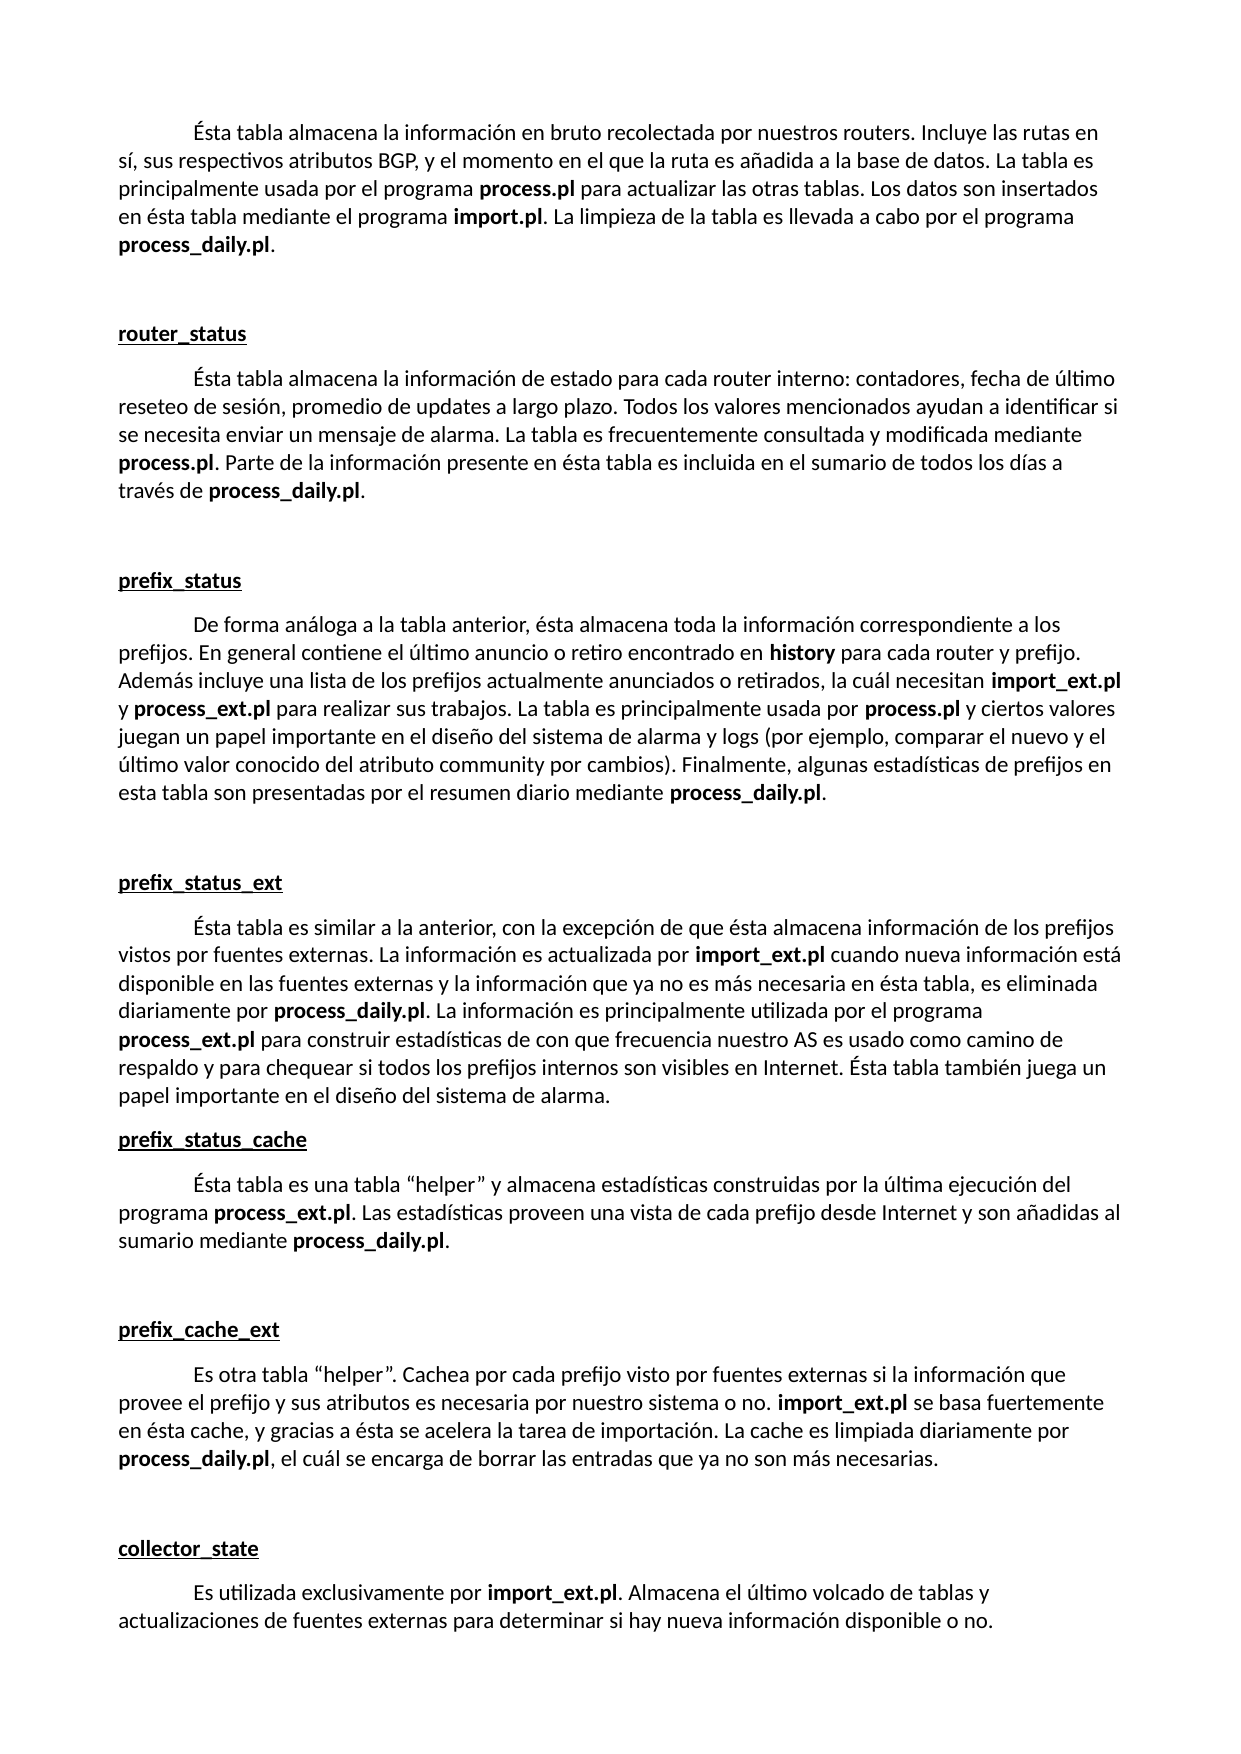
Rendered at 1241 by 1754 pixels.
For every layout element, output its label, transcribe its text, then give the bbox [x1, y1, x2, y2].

text Es utilizada exclusivamente por import_ext.pl. Almacena el último volcado de tablas y actualizaciones de fuentes externas para determinar si hay nueva información disponible o no. [118, 1578, 1122, 1634]
text prefix_status [118, 566, 1122, 594]
text Es otra tabla “helper”. Cachea por cada prefijo visto por fuentes externas si la información que provee el prefijo y sus atributos es necesaria por nuestro sistema o no. import_ext.pl se basa fuertemente en ésta cache, y gracias a ésta se acelera la tarea de importación. La cache es limpiada diariamente por process_daily.pl, el cuál se encarga de borrar las entradas que ya no son más necesarias. [118, 1360, 1122, 1472]
text prefix_status_ext [118, 868, 1122, 896]
text De forma análoga a la tabla anterior, ésta almacena toda la información correspondiente a los prefijos. En general contiene el último anuncio o retiro encontrado en history para cada router y prefijo. Además incluye una lista de los prefijos actualmente anunciados o retirados, la cuál necesitan import_ext.pl y process_ext.pl para realizar sus trabajos. La tabla es principalmente usada por process.pl y ciertos valores juegan un papel importante en el diseño del sistema de alarma y logs (por ejemplo, comparar el nuevo y el último valor conocido del atributo community por cambios). Finalmente, algunas estadísticas de prefijos en esta tabla son presentadas por el resumen diario mediante process_daily.pl. [118, 610, 1122, 807]
text collector_state [118, 1534, 1122, 1562]
text prefix_status_cache [118, 1125, 1122, 1153]
text Ésta tabla es similar a la anterior, con la excepción de que ésta almacena información de los prefijos vistos por fuentes externas. La información es actualizada por import_ext.pl cuando nueva información está disponible en las fuentes externas y la información que ya no es más necesaria en ésta tabla, es eliminada diariamente por process_daily.pl. La información es principalmente utilizada por el programa process_ext.pl para construir estadísticas de con que frecuencia nuestro AS es usado como camino de respaldo y para chequear si todos los prefijos internos son visibles en Internet. Ésta tabla también juega un papel importante en el diseño del sistema de alarma. [118, 913, 1122, 1109]
text Ésta tabla almacena la información de estado para cada router interno: contadores, fecha de último reseteo de sesión, promedio de updates a largo plazo. Todos los valores mencionados ayudan a identificar si se necesita enviar un mensaje de alarma. La tabla es frecuentemente consultada y modificada mediante process.pl. Parte de la información presente en ésta tabla es incluida en el sumario de todos los días a través de process_daily.pl. [118, 364, 1122, 504]
text router_status [118, 319, 1122, 348]
text Ésta tabla almacena la información en bruto recolectada por nuestros routers. Incluye las rutas en sí, sus respectivos atributos BGP, y el momento en el que la ruta es añadida a la base de datos. La tabla es principalmente usada por el programa process.pl para actualizar las otras tablas. Los datos son insertados en ésta tabla mediante el programa import.pl. La limpieza de la tabla es llevada a cabo por el programa process_daily.pl. [118, 118, 1122, 258]
text Ésta tabla es una tabla “helper” y almacena estadísticas construidas por la última ejecución del programa process_ext.pl. Las estadísticas proveen una vista de cada prefijo desde Internet y son añadidas al sumario mediante process_daily.pl. [118, 1170, 1122, 1254]
text prefix_cache_ext [118, 1316, 1122, 1343]
